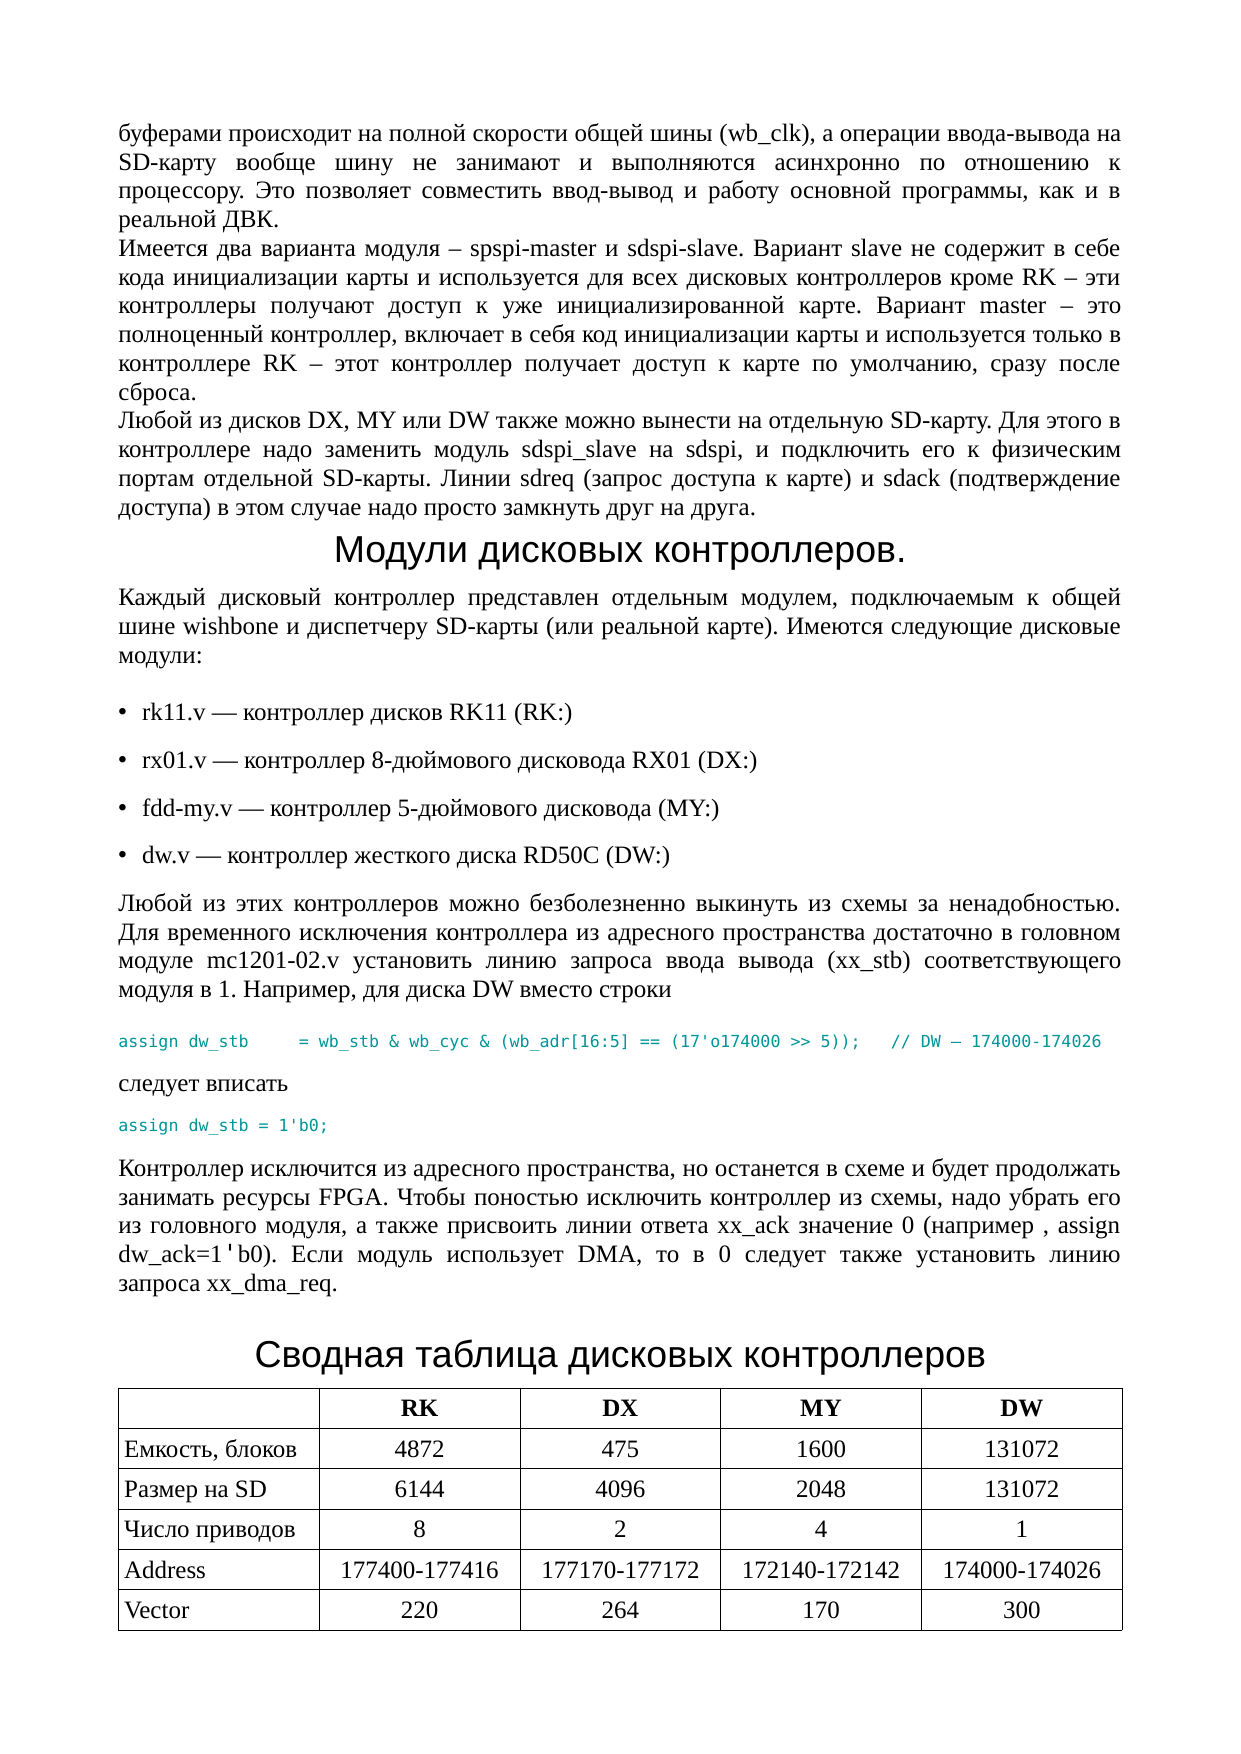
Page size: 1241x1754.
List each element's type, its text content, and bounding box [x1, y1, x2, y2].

table_cell 475 [521, 1429, 720, 1468]
table_header RK [320, 1389, 520, 1428]
table_cell 1 [922, 1510, 1122, 1549]
table_cell Размер на SD [119, 1469, 319, 1509]
table_cell 4872 [320, 1429, 520, 1468]
table_cell 2 [521, 1510, 720, 1549]
table_header MY [721, 1389, 921, 1428]
table_cell 177170-177172 [521, 1550, 720, 1589]
list dw.v — контроллер жесткого диска RD50C (DW:) [118, 840, 1122, 869]
table_cell 1600 [721, 1429, 921, 1468]
table_cell 300 [922, 1590, 1122, 1629]
table_cell Емкость, блоков [119, 1429, 319, 1468]
table_header [119, 1389, 319, 1428]
text следует вписать [118, 1068, 1122, 1097]
table_cell 4096 [521, 1469, 720, 1509]
table_cell Address [119, 1550, 319, 1589]
text Каждый дисковый контроллер представлен отдельным модулем, подключаемым к общей шине wishbone и диспетчеру SD-карты (или реальной карте). Имеются следующие дисковые модули: [118, 582, 1122, 669]
text Контроллер исключится из адресного пространства, но останется в схеме и будет продолжать занимать ресурсы FPGA. Чтобы поностью исключить контроллер из схемы, надо убрать его из головного модуля, а также присвоить линии ответа xx_ack значение 0 (например , assign dw_ack=1'b0). Если модуль использует DMA, то в 0 следует также установить линию запроса xx_dma_req. [118, 1153, 1122, 1297]
table_header DW [922, 1389, 1122, 1428]
text буферами происходит на полной скорости общей шины (wb_clk), а операции ввода-вывода на SD-карту вообще шину не занимают и выполняются асинхронно по отношению к процессору. Это позволяет совместить ввод-вывод и работу основной программы, как и в реальной ДВК. [118, 118, 1122, 233]
table_cell 170 [721, 1590, 921, 1629]
subtitle Модули дисковых контроллеров. [118, 527, 1122, 570]
table_cell Число приводов [119, 1510, 319, 1549]
table_cell 177400-177416 [320, 1550, 520, 1589]
list rk11.v — контроллер дисков RK11 (RK:) [118, 697, 1122, 726]
list fdd-my.v — контроллер 5-дюймового дисковода (MY:) [118, 793, 1122, 821]
table_cell 172140-172142 [721, 1550, 921, 1589]
table_cell 4 [721, 1510, 921, 1549]
table_cell 131072 [922, 1469, 1122, 1509]
table_cell 2048 [721, 1469, 921, 1509]
table_cell Vector [119, 1590, 319, 1629]
table_cell 174000-174026 [922, 1550, 1122, 1589]
text assign dw_stb = 1'b0; [118, 1116, 1122, 1135]
table_cell 8 [320, 1510, 520, 1549]
table_cell 220 [320, 1590, 520, 1629]
table_cell 264 [521, 1590, 720, 1629]
text assign dw_stb = wb_stb & wb_cyc & (wb_adr[16:5] == (17'o174000 >> 5)); // DW — 174000-174026 [118, 1032, 1122, 1051]
text Имеется два варианта модуля – spspi-master и sdspi-slave. Вариант slave не содержит в себе кода инициализации карты и используется для всех дисковых контроллеров кроме RK – эти контроллеры получают доступ к уже инициализированной карте. Вариант master – это полноценный контроллер, включает в себя код инициализации карты и используется только в контроллере RK – этот контроллер получает доступ к карте по умолчанию, сразу после сброса. [118, 233, 1122, 406]
table_cell 131072 [922, 1429, 1122, 1468]
list rx01.v — контроллер 8-дюймового дисковода RX01 (DX:) [118, 745, 1122, 774]
table_header DX [521, 1389, 720, 1428]
subtitle Сводная таблица дисковых контроллеров [118, 1332, 1122, 1375]
table_cell 6144 [320, 1469, 520, 1509]
text Любой из дисков DX, MY или DW также можно вынести на отдельную SD-карту. Для этого в контроллере надо заменить модуль sdspi_slave на sdspi, и подключить его к физическим портам отдельной SD-карты. Линии sdreq (запрос доступа к карте) и sdack (подтверждение доступа) в этом случае надо просто замкнуть друг на друга. [118, 406, 1122, 521]
text Любой из этих контроллеров можно безболезненно выкинуть из схемы за ненадобностью. Для временного исключения контроллера из адресного пространства достаточно в головном модуле mc1201-02.v установить линию запроса ввода вывода (xx_stb) соответствующего модуля в 1. Например, для диска DW вместо строки [118, 888, 1122, 1003]
